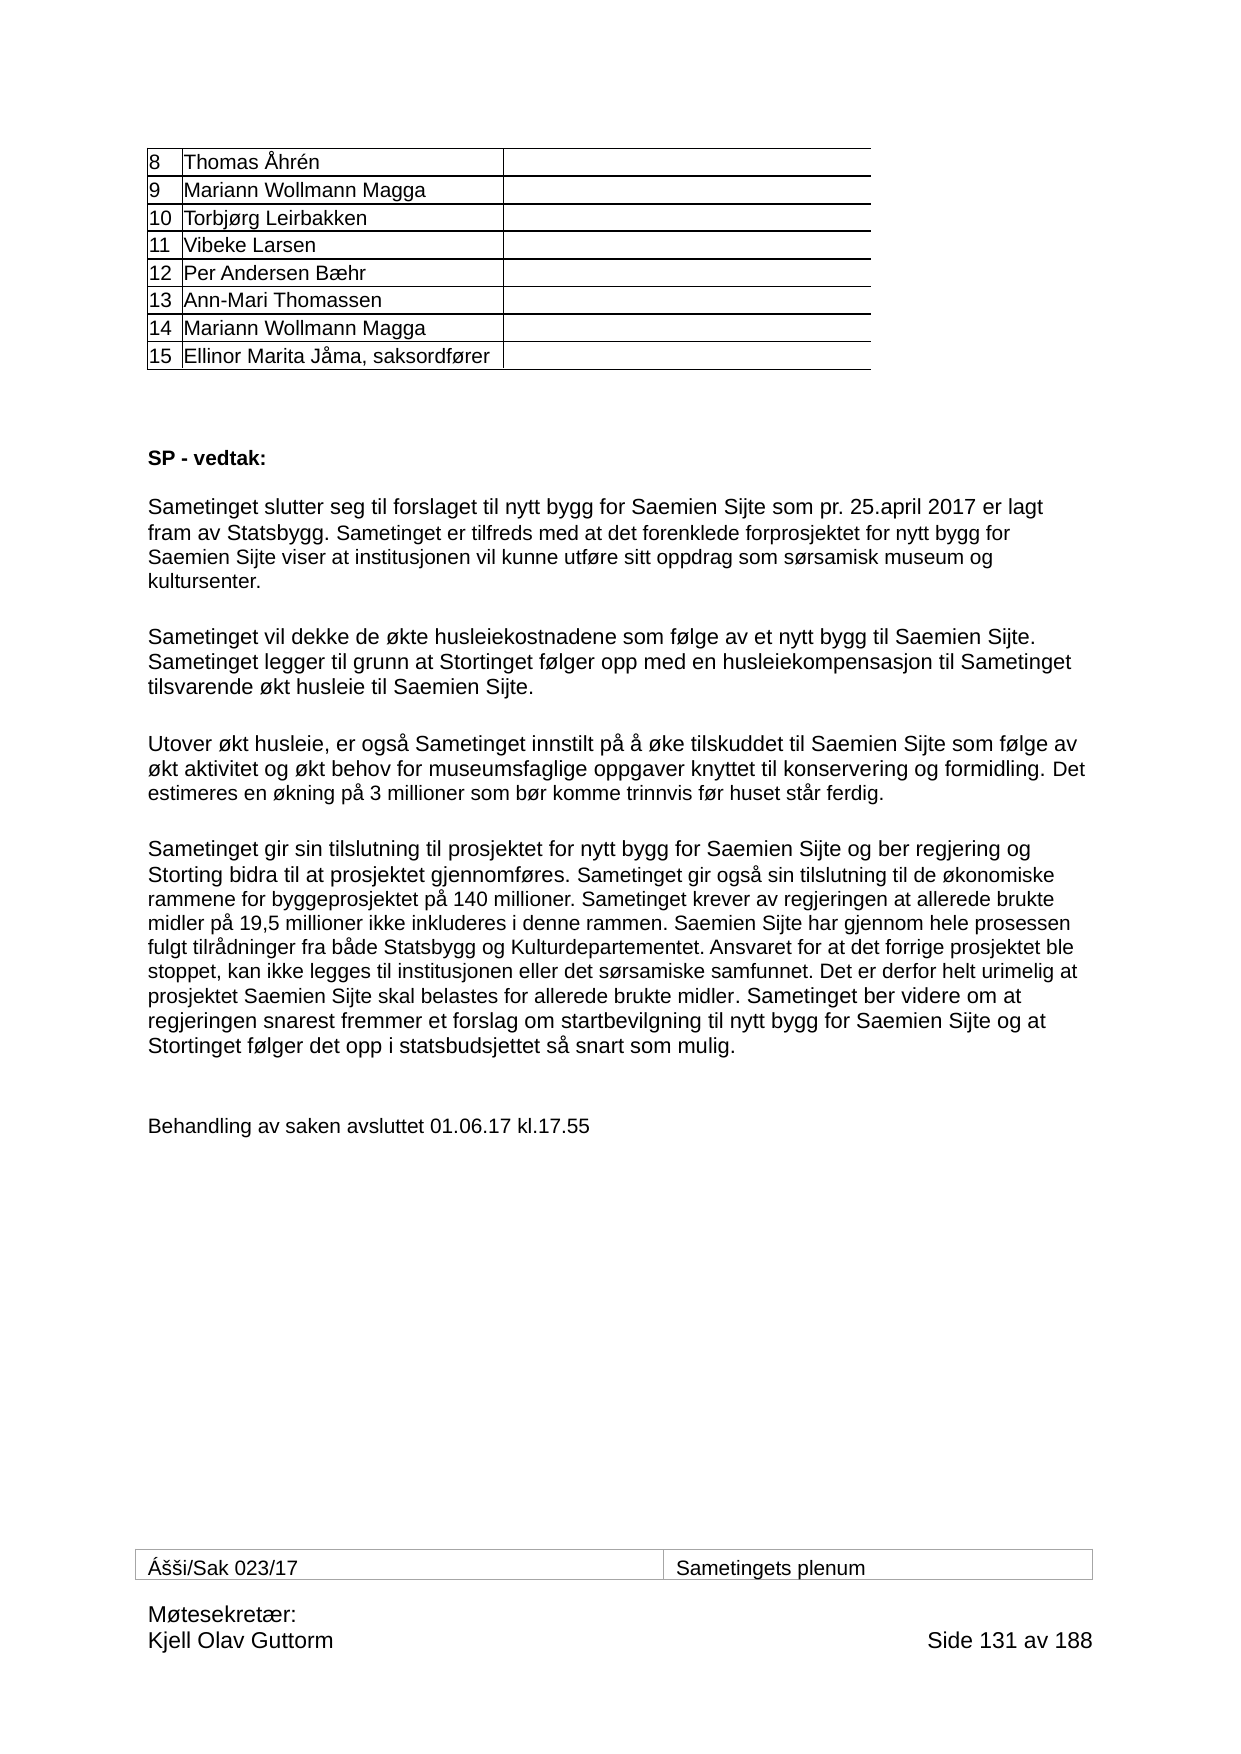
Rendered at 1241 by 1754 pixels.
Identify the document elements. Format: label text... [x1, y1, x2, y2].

table_cell 15 [148, 342, 182, 368]
table_cell Mariann Wollmann Magga [183, 315, 503, 341]
table_cell [504, 260, 871, 286]
table_cell 9 [148, 177, 182, 203]
table_cell Per Andersen Bæhr [183, 260, 503, 286]
table_cell [504, 177, 871, 203]
text SP - vedtak: [148, 446, 1093, 470]
table_cell 14 [148, 315, 182, 341]
table_cell [504, 287, 871, 313]
table_cell Torbjørg Leirbakken [183, 205, 503, 230]
table_cell Mariann Wollmann Magga [183, 177, 503, 203]
table_cell 11 [148, 232, 182, 258]
table_header Sametingets plenum [664, 1550, 1092, 1579]
table_cell [504, 149, 871, 175]
table_cell Ann-Mari Thomassen [183, 287, 503, 313]
table_cell [504, 232, 871, 258]
table_cell 13 [148, 287, 182, 313]
table_cell [504, 315, 871, 341]
table_cell Thomas Åhrén [183, 149, 503, 175]
table_cell [504, 342, 871, 368]
table_header [148, 148, 958, 370]
table_header Ášši/Sak 023/17 [136, 1550, 663, 1579]
table_cell 8 [148, 149, 182, 175]
table_cell [504, 205, 871, 230]
table_cell 12 [148, 260, 182, 286]
table_cell Ellinor Marita Jåma, saksordfører [183, 342, 503, 368]
table_header Sametinget slutter seg til forslaget til nytt bygg for Saemien Sijte som pr. 25.april 2017 er lagt fram av Statsbygg. Sametinget er tilfreds med at det forenklede forprosjektet for nytt bygg for Saemien Sijte viser at institusjonen vil kunne utføre sitt oppdrag som sørsamisk museum og kultursenter. Sametinget vil dekke de økte husleiekostnadene som følge av et nytt bygg til Saemien Sijte. Sametinget legger til grunn at Stortinget følger opp med en husleiekompensasjon til Sametinget tilsvarende økt husleie til Saemien Sijte. Utover økt husleie, er også Sametinget innstilt på å øke tilskuddet til Saemien Sijte som følge av økt aktivitet og økt behov for museumsfaglige oppgaver knyttet til konservering og formidling. Det estimeres en økning på 3 millioner som bør komme trinnvis før huset står ferdig. Sametinget gir sin tilslutning til prosjektet for nytt bygg for Saemien Sijte og ber regjering og Storting bidra til at prosjektet gjennomføres. Sametinget gir også sin tilslutning til de økonomiske rammene for byggeprosjektet på 140 millioner. Sametinget krever av regjeringen at allerede brukte midler på 19,5 millioner ikke inkluderes i denne rammen. Saemien Sijte har gjennom hele prosessen fulgt tilrådninger fra både Statsbygg og Kulturdepartementet. Ansvaret for at det forrige prosjektet ble stoppet, kan ikke legges til institusjonen eller det sørsamiske samfunnet. Det er derfor helt urimelig at prosjektet Saemien Sijte skal belastes for allerede brukte midler. Sametinget ber videre om at regjeringen snarest fremmer et forslag om startbevilgning til nytt bygg for Saemien Sijte og at Stortinget følger det opp i statsbudsjettet så snart som mulig. Behandling av saken avsluttet 01.06.17 kl.17.55 [136, 494, 1104, 1249]
table_cell 10 [148, 205, 182, 230]
table_cell Vibeke Larsen [183, 232, 503, 258]
